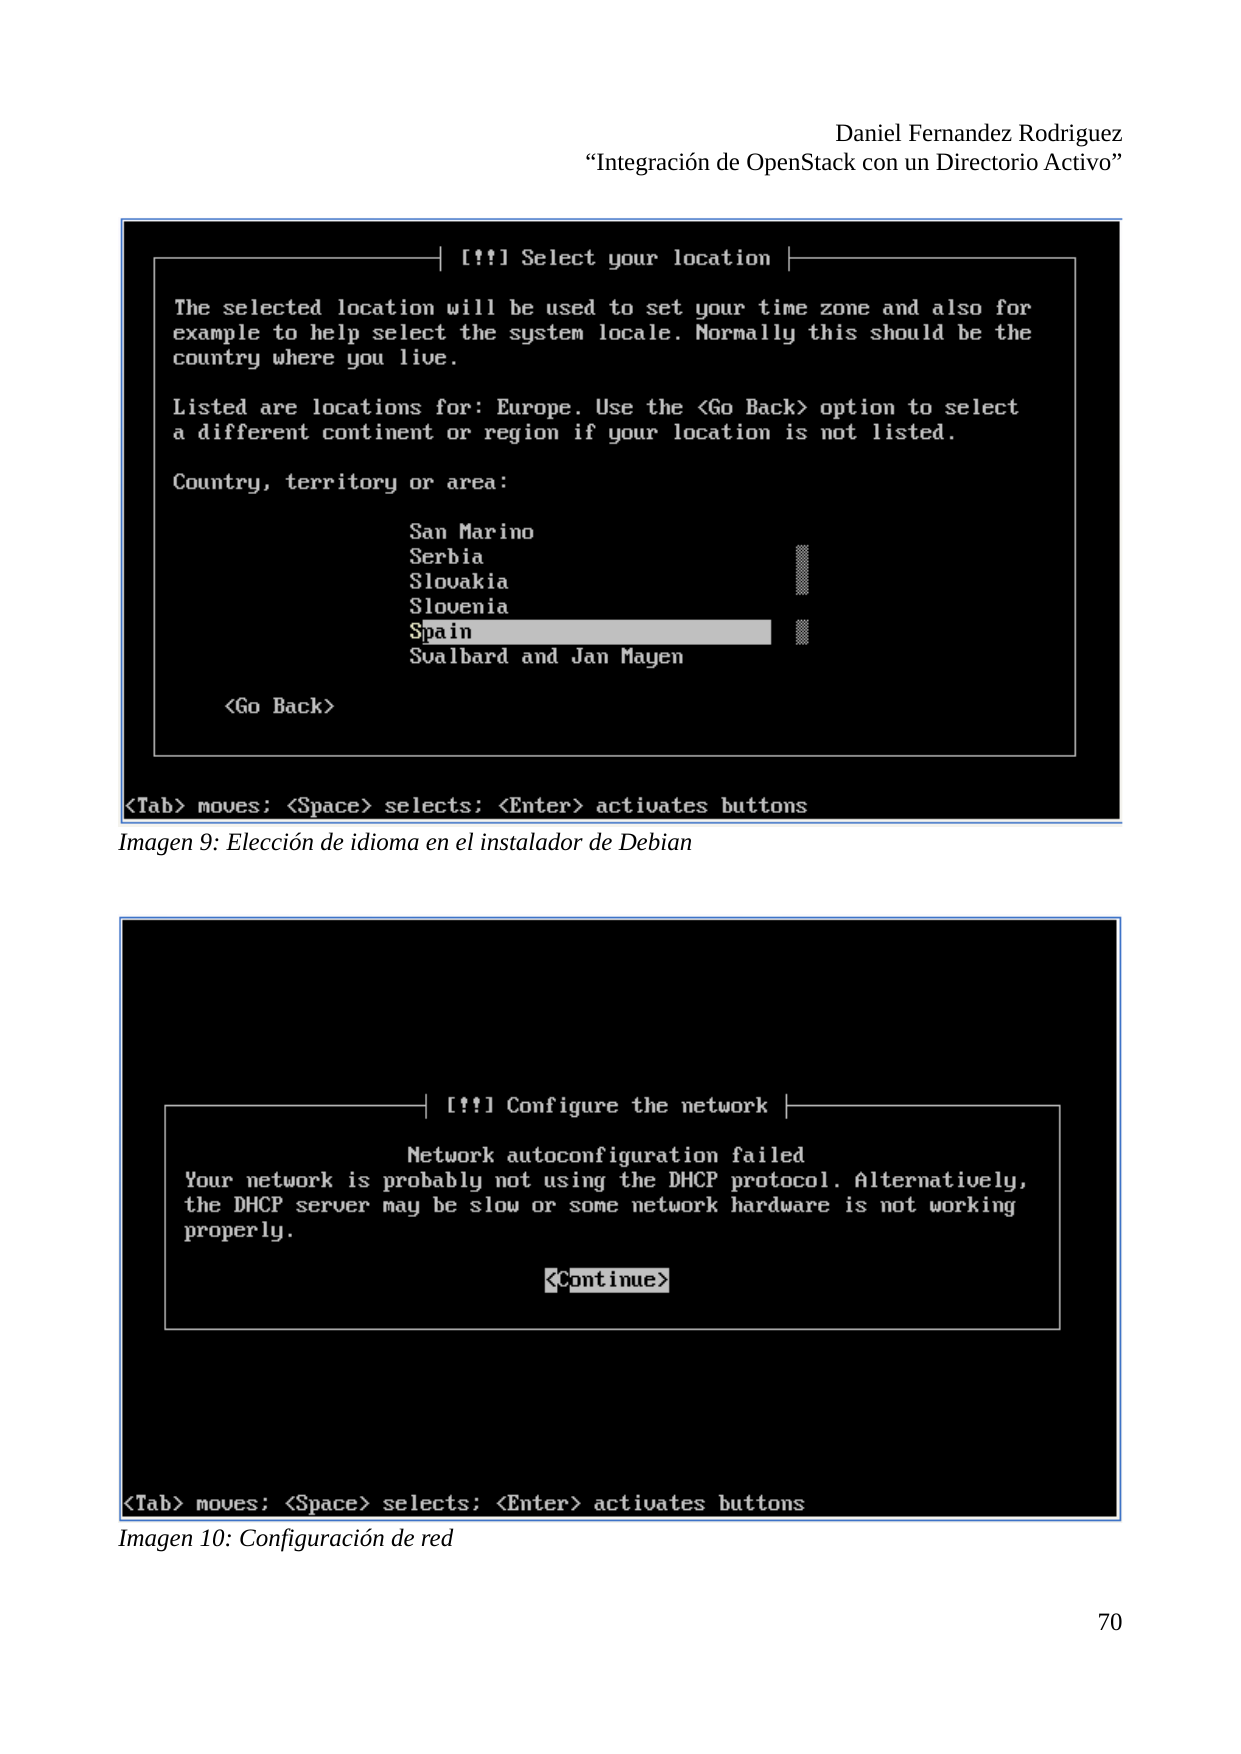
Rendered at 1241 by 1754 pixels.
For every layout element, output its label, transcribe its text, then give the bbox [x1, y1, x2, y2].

text Imagen 10: Configuración de red [118, 1523, 1122, 1551]
picture [118, 217, 1123, 827]
picture [118, 914, 1123, 1523]
text Imagen 9: Elección de idioma en el instalador de Debian [118, 827, 1122, 856]
